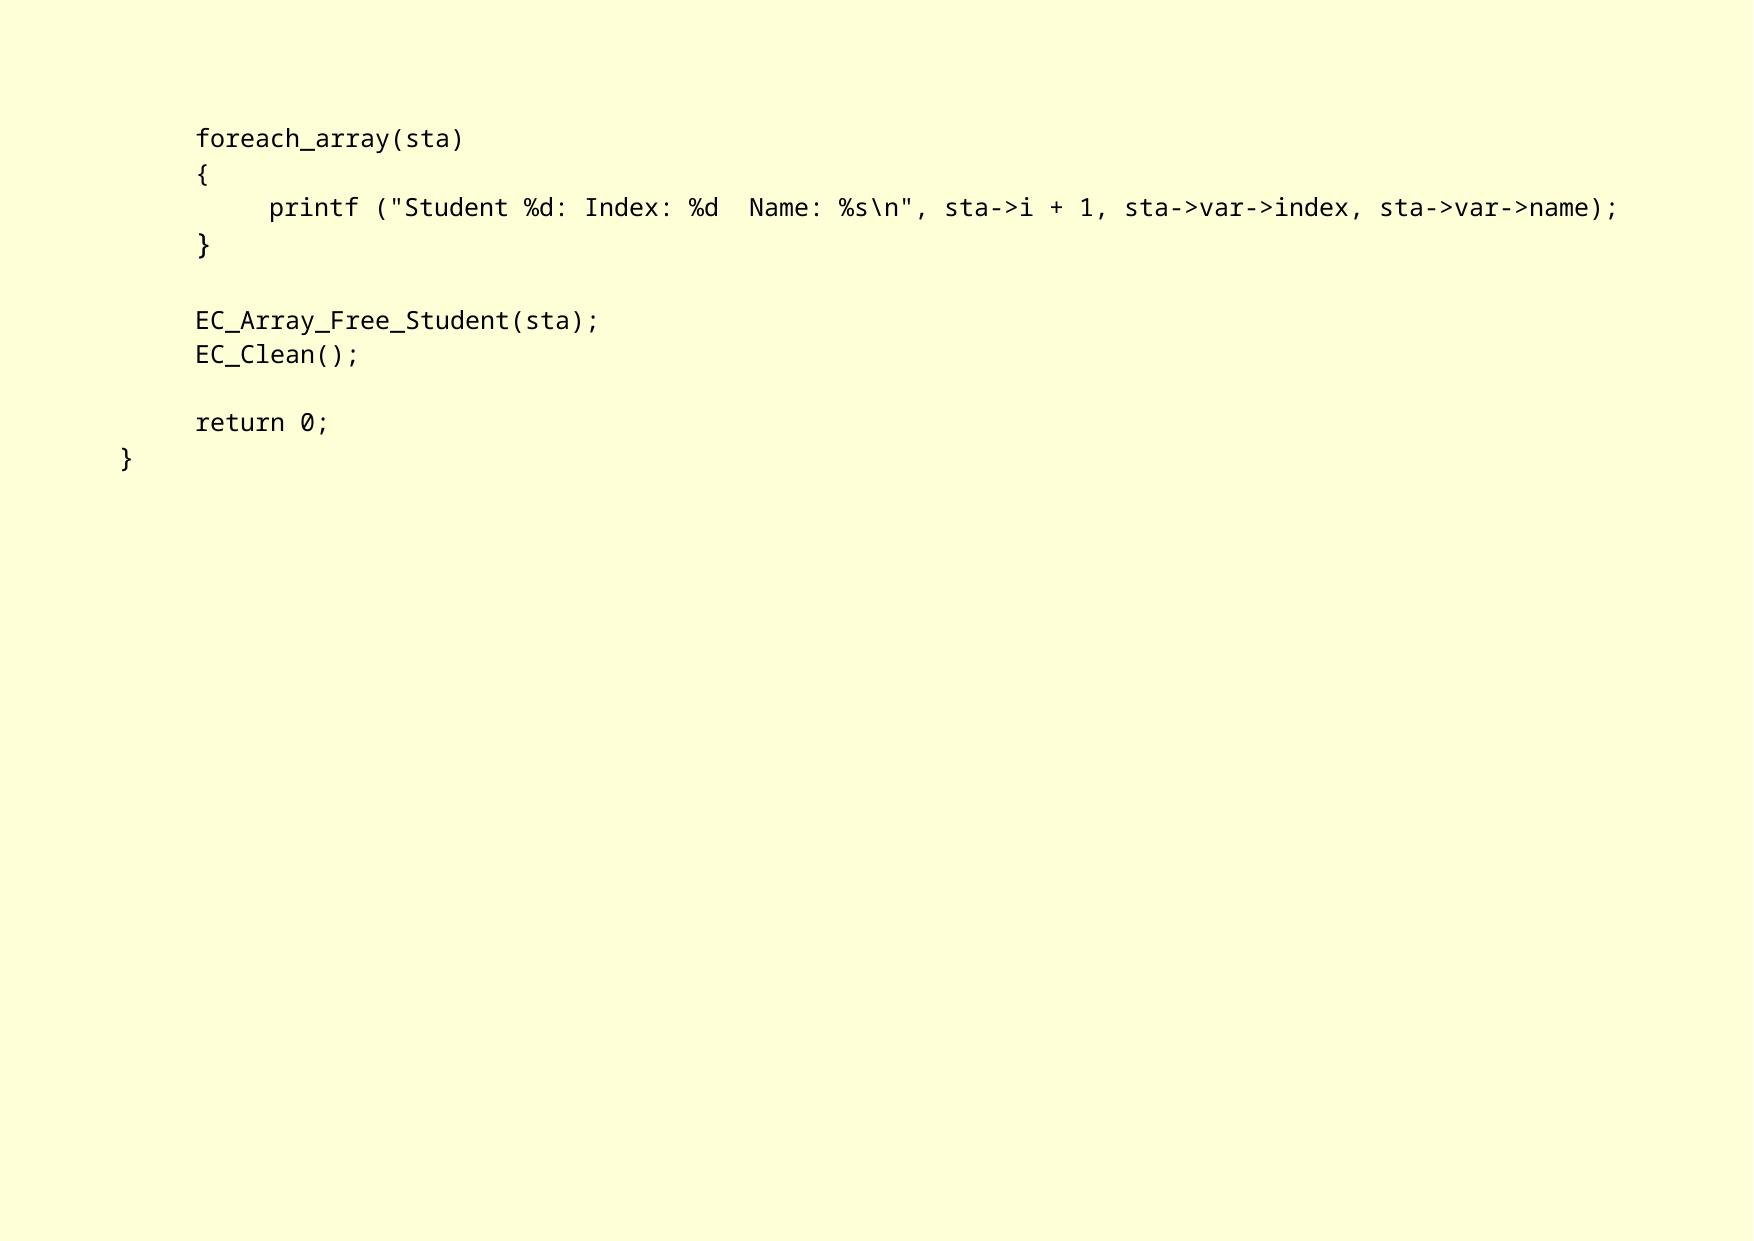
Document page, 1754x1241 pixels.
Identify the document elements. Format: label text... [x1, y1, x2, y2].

text EC_Array_Free_Student(sta); [121, 303, 1632, 337]
text { [121, 155, 1632, 189]
text } [121, 439, 1632, 476]
text printf ("Student %d: Index: %d Name: %s\n", sta->i + 1, sta->var->index, sta->var->name); [121, 189, 1632, 223]
text return 0; [121, 405, 1632, 439]
text foreach_array(sta) [121, 121, 1632, 155]
text EC_Clean(); [121, 337, 1632, 371]
text } [121, 223, 1632, 263]
